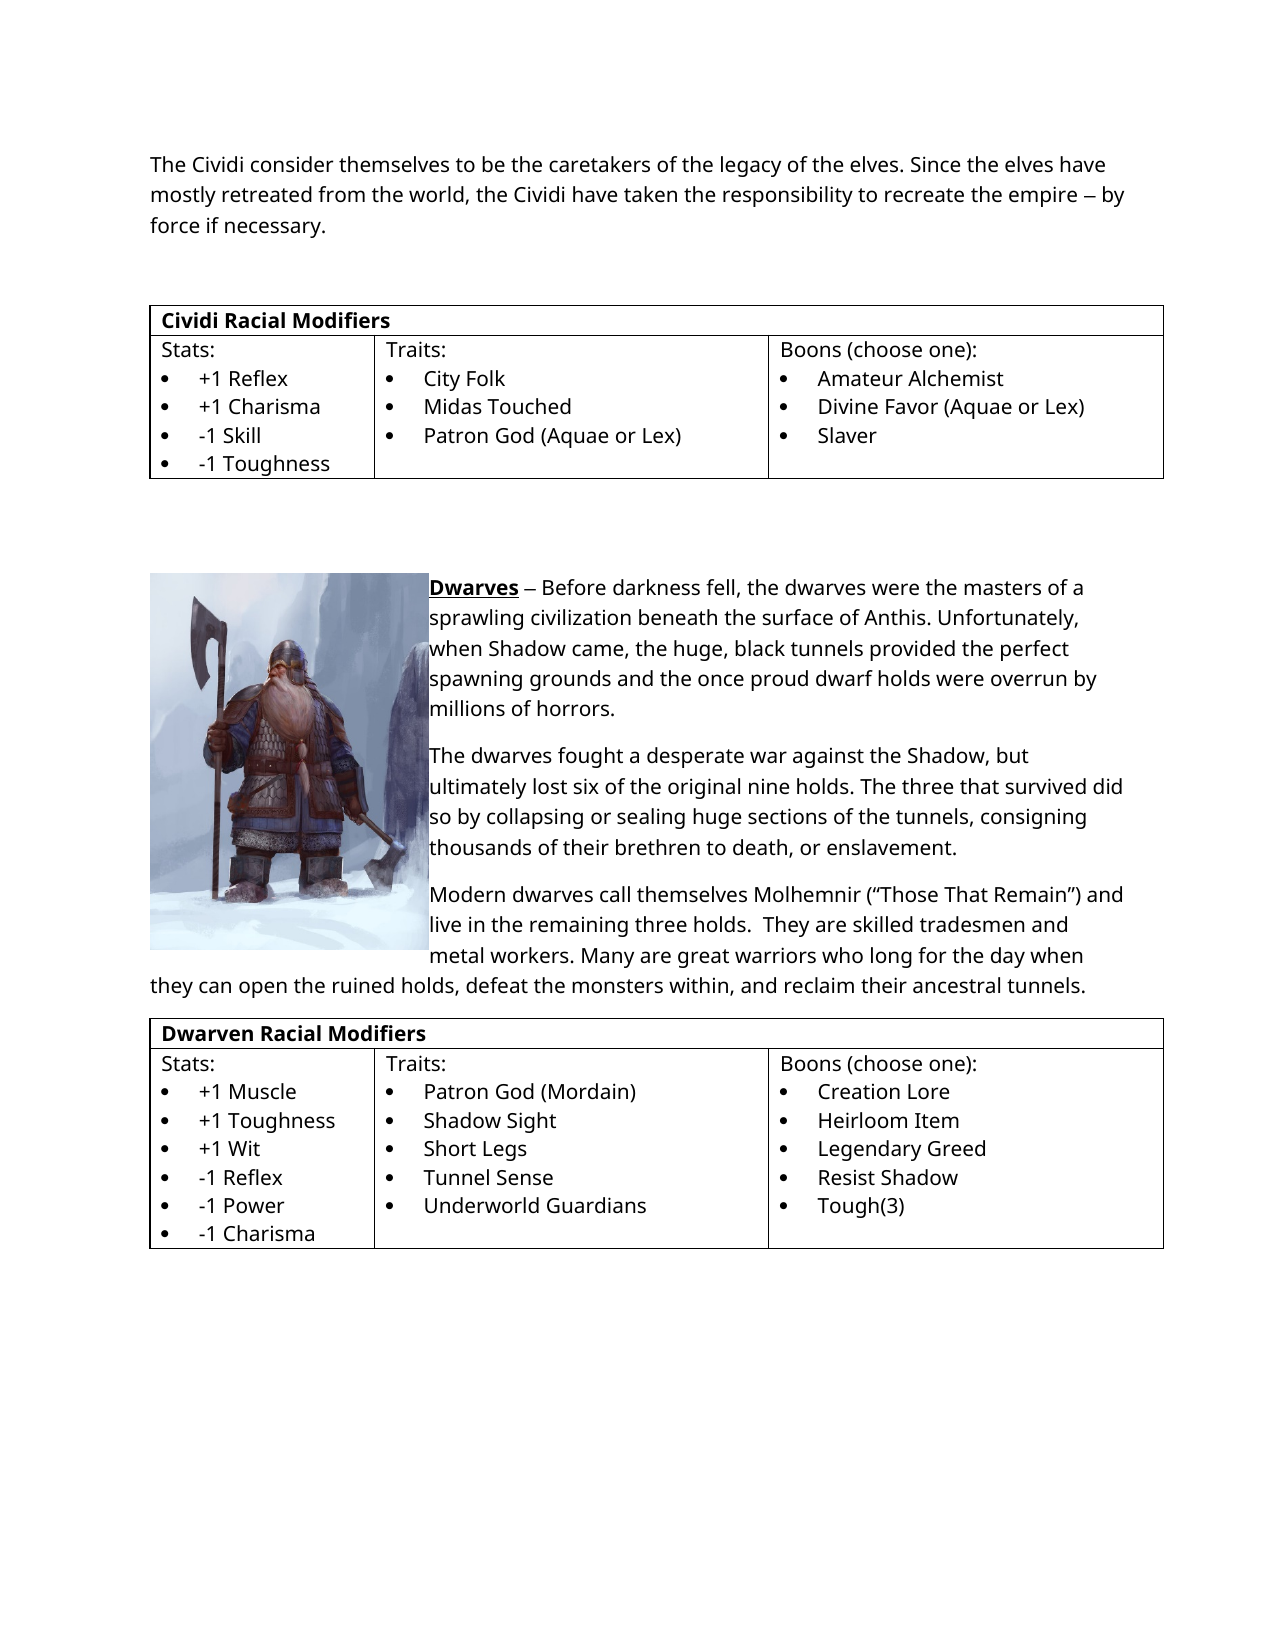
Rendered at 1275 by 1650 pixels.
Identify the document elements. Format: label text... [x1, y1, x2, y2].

table_cell Stats: +1 Reflex +1 Charisma -1 Skill -1 Toughness [151, 336, 374, 478]
table_cell Traits: City Folk Midas Touched Patron God (Aquae or Lex) [375, 336, 768, 478]
table_cell Boons (choose one): Creation Lore Heirloom Item Legendary Greed Resist Shadow Tough(3) [769, 1049, 1163, 1248]
text Dwarves – Before darkness fell, the dwarves were the masters of a sprawling civilization beneath the surface of Anthis. Unfortunately, when Shadow came, the huge, black tunnels provided the perfect spawning grounds and the once proud dwarf holds were overrun by millions of horrors. [429, 573, 1125, 723]
table_header Dwarven Racial Modifiers [151, 1019, 1163, 1048]
table_header Cividi Racial Modifiers [151, 306, 1163, 334]
table_cell Boons (choose one): Amateur Alchemist Divine Favor (Aquae or Lex) Slaver [769, 336, 1163, 478]
table_cell Traits: Patron God (Mordain) Shadow Sight Short Legs Tunnel Sense Underworld Guardians [375, 1049, 768, 1248]
text The Cividi consider themselves to be the caretakers of the legacy of the elves. Since the elves have mostly retreated from the world, the Cividi have taken the responsibility to recreate the empire – by force if necessary. [150, 150, 1125, 239]
text The dwarves fought a desperate war against the Shadow, but ultimately lost six of the original nine holds. The three that survived did so by collapsing or sealing huge sections of the tunnels, consigning thousands of their brethren to death, or enslavement. [429, 742, 1125, 861]
text Modern dwarves call themselves Molhemnir (“Those That Remain”) and live in the remaining three holds. They are skilled tradesmen and metal workers. Many are great warriors who long for the day when they can open the ruined holds, defeat the monsters within, and reclaim their ancestral tunnels. [150, 880, 1125, 1000]
table_cell Stats: +1 Muscle +1 Toughness +1 Wit -1 Reflex -1 Power -1 Charisma [151, 1049, 374, 1248]
